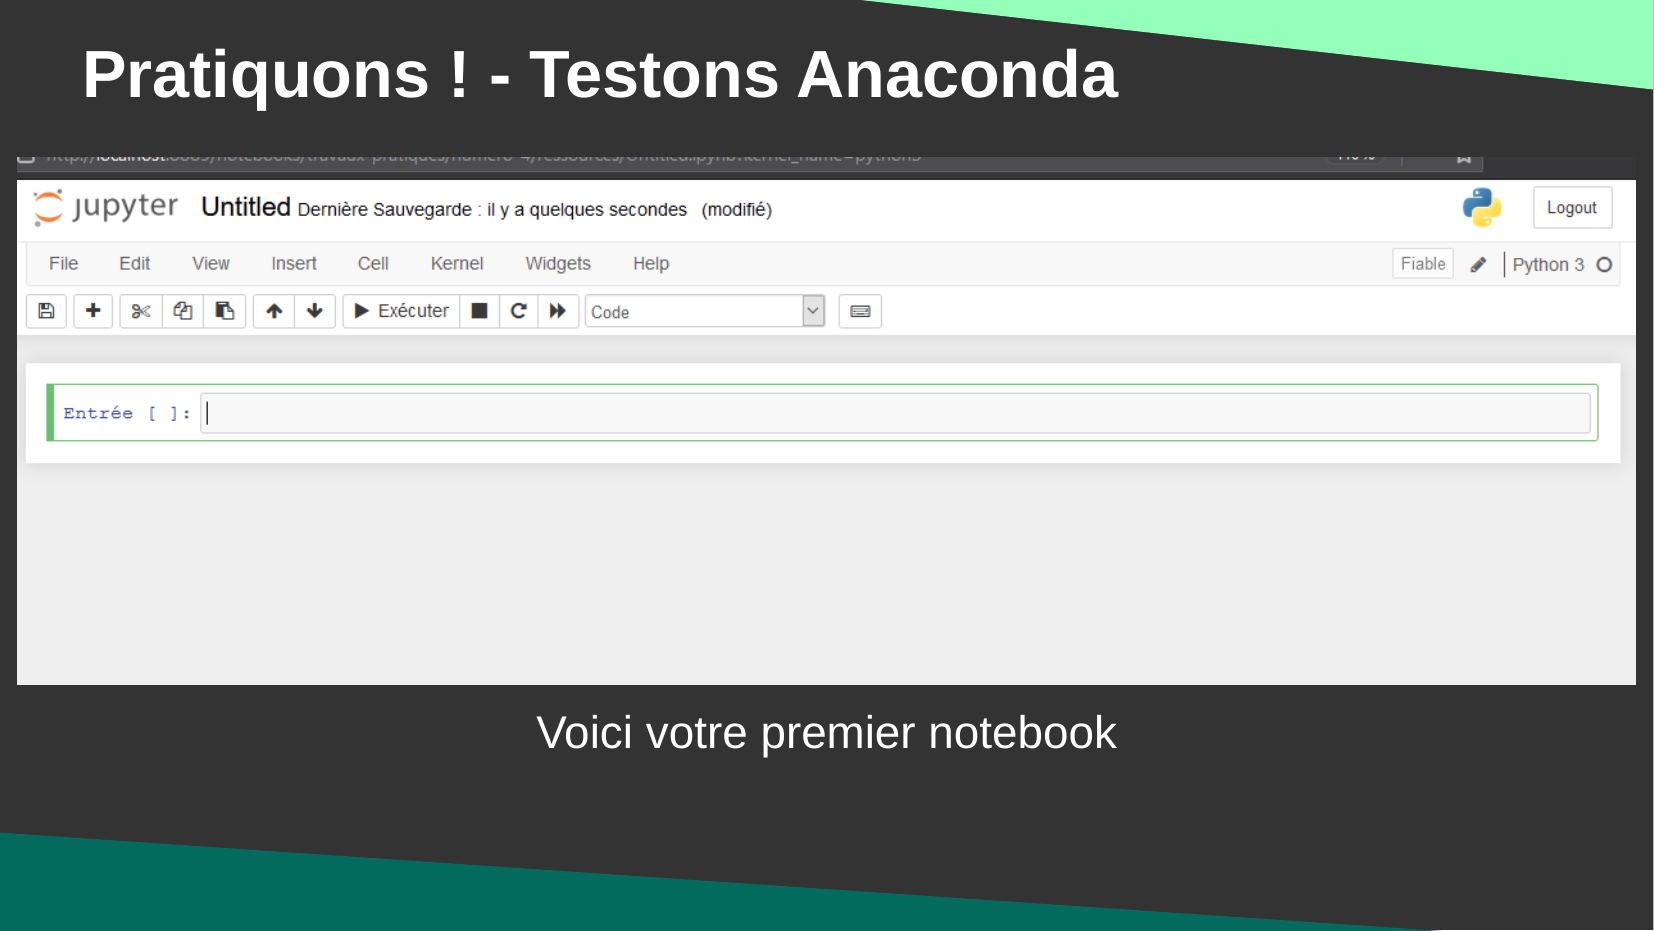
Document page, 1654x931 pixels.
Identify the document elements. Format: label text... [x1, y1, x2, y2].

picture [17, 157, 1636, 686]
text_box [860, 0, 1654, 90]
title Pratiquons ! - Testons Anaconda [82, 37, 1571, 114]
title Voici votre premier notebook [300, 706, 1354, 768]
